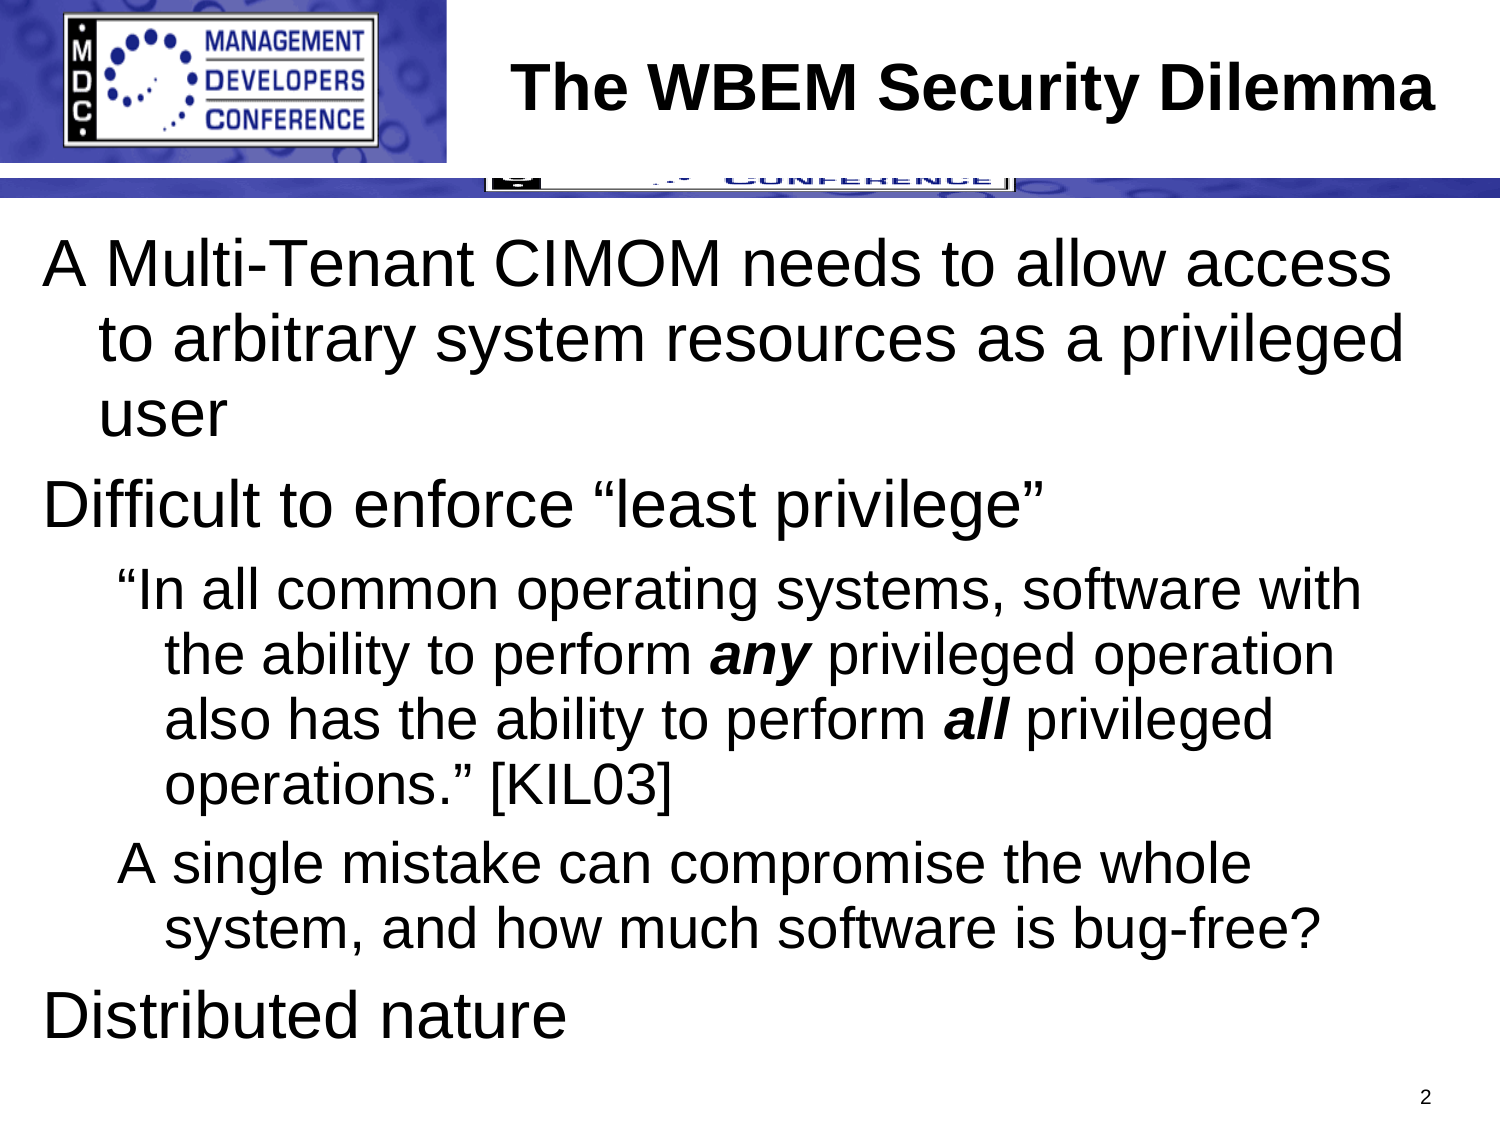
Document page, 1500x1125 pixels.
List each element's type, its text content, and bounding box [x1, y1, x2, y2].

title The WBEM Security Dilemma [447, 0, 1500, 176]
picture [0, 178, 1500, 198]
picture [0, 0, 447, 163]
list A Multi-Tenant CIMOM needs to allow access to arbitrary system resources as a privileged user Difficult to enforce “least privilege” “In all common operating systems, software with the ability to perform any privileged operation also has the ability to perform all privileged operations.” [KIL03] A single mistake can compromise the whole system, and how much software is bug-free? Distributed nature [42, 226, 1433, 1082]
